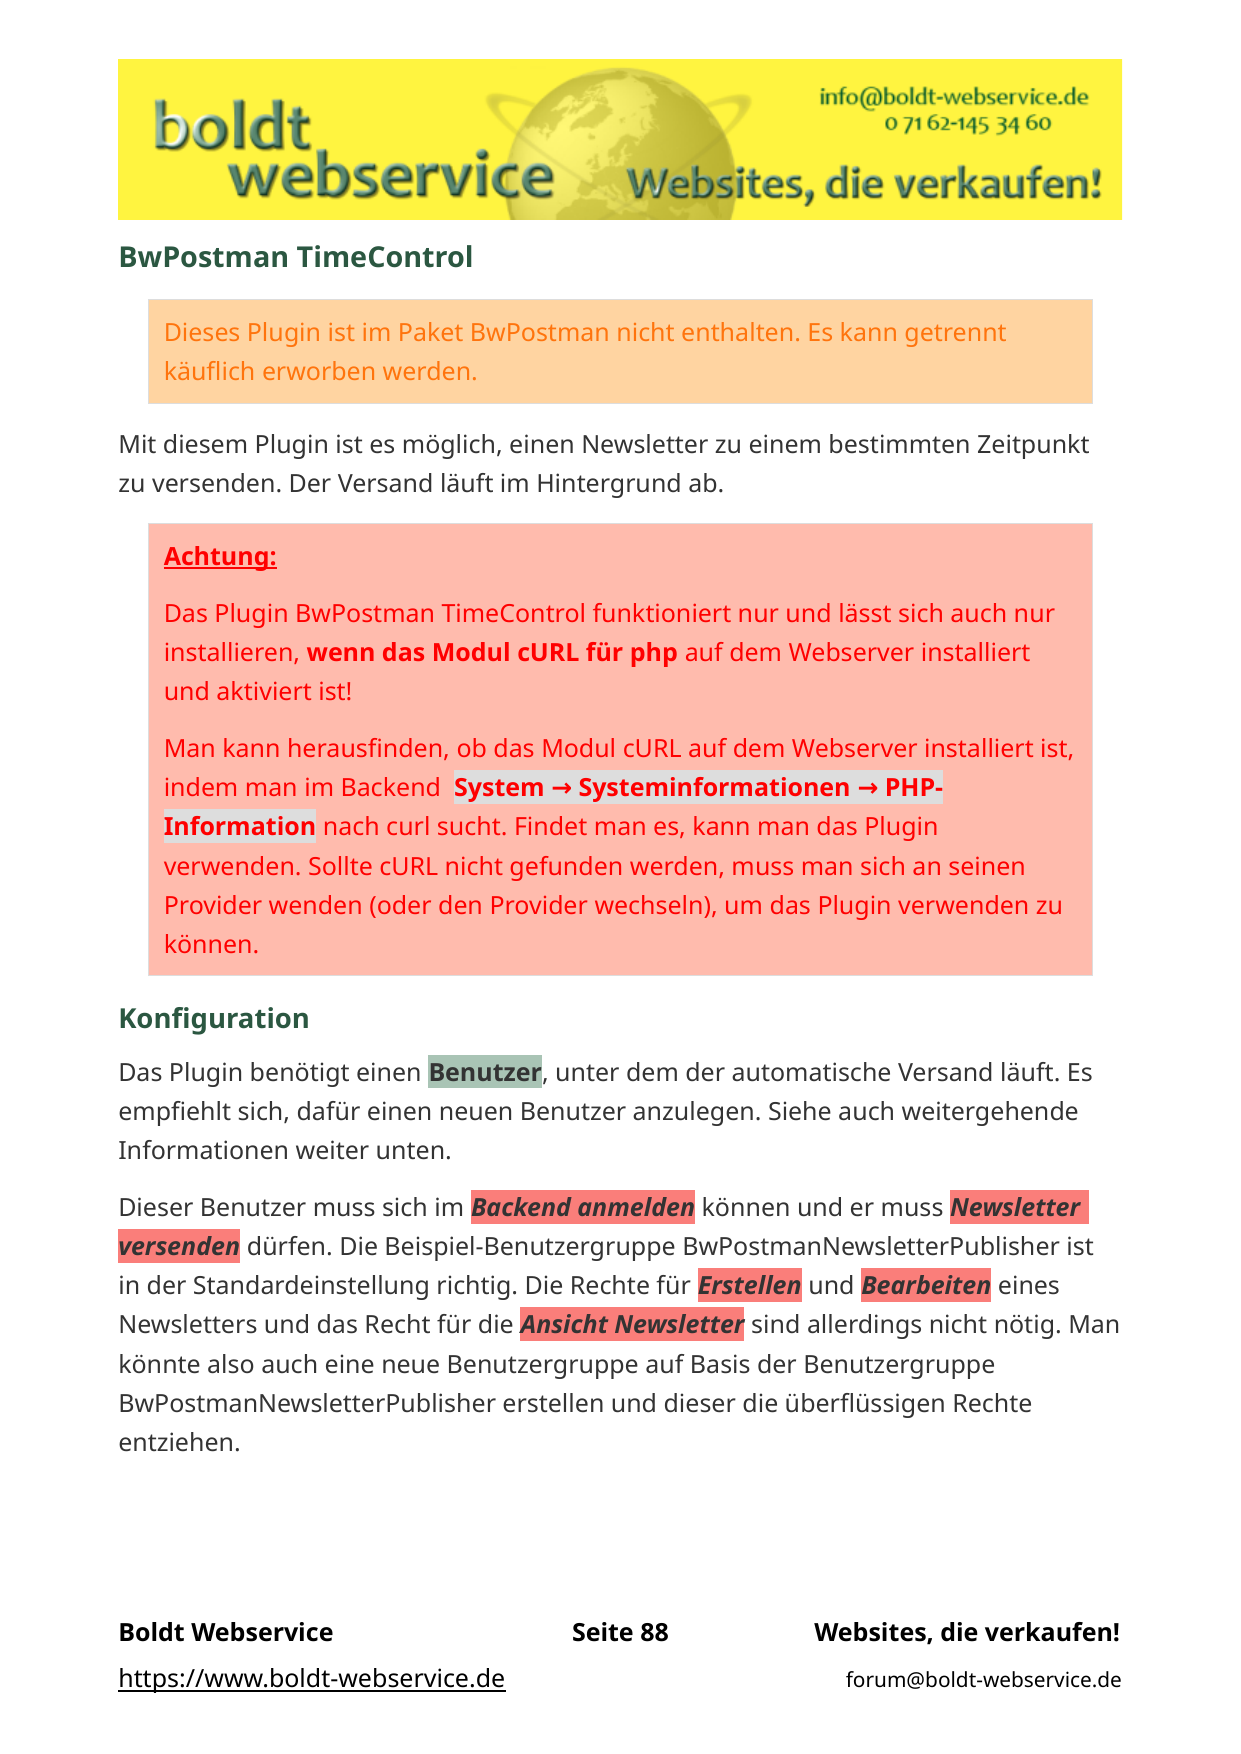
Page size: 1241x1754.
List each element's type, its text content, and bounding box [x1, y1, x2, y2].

subtitle BwPostman TimeControl [118, 236, 1122, 275]
text Man kann herausfinden, ob das Modul cURL auf dem Webserver installiert ist, indem man im Backend System → Systeminformationen → PHP-Information nach curl sucht. Findet man es, kann man das Plugin verwenden. Sollte cURL nicht gefunden werden, muss man sich an seinen Provider wenden (oder den Provider wechseln), um das Plugin verwenden zu können. [149, 715, 1092, 975]
text Das Plugin BwPostman TimeControl funktioniert nur und lässt sich auch nur installieren, wenn das Modul cURL für php auf dem Webserver installiert und aktiviert ist! [149, 580, 1092, 708]
text Dieses Plugin ist im Paket BwPostman nicht enthalten. Es kann getrennt käuflich erworben werden. [149, 300, 1092, 403]
text Dieser Benutzer muss sich im Backend anmelden können und er muss Newsletter versenden dürfen. Die Beispiel-Benutzergruppe BwPostmanNewsletterPublisher ist in der Standardeinstellung richtig. Die Rechte für Erstellen und Bearbeiten eines Newsletters und das Recht für die Ansicht Newsletter sind allerdings nicht nötig. Man könnte also auch eine neue Benutzergruppe auf Basis der Benutzergruppe BwPostmanNewsletterPublisher erstellen und dieser die überflüssigen Rechte entziehen. [118, 1190, 1122, 1459]
text Achtung: [149, 524, 1092, 573]
text Mit diesem Plugin ist es möglich, einen Newsletter zu einem bestimmten Zeitpunkt zu versenden. Der Versand läuft im Hintergrund ab. [118, 427, 1122, 500]
text Das Plugin benötigt einen Benutzer, unter dem der automatische Versand läuft. Es empfiehlt sich, dafür einen neuen Benutzer anzulegen. Siehe auch weitergehende Informationen weiter unten. [118, 1054, 1122, 1167]
picture [118, 59, 1123, 220]
subtitle Konfiguration [118, 999, 1122, 1037]
